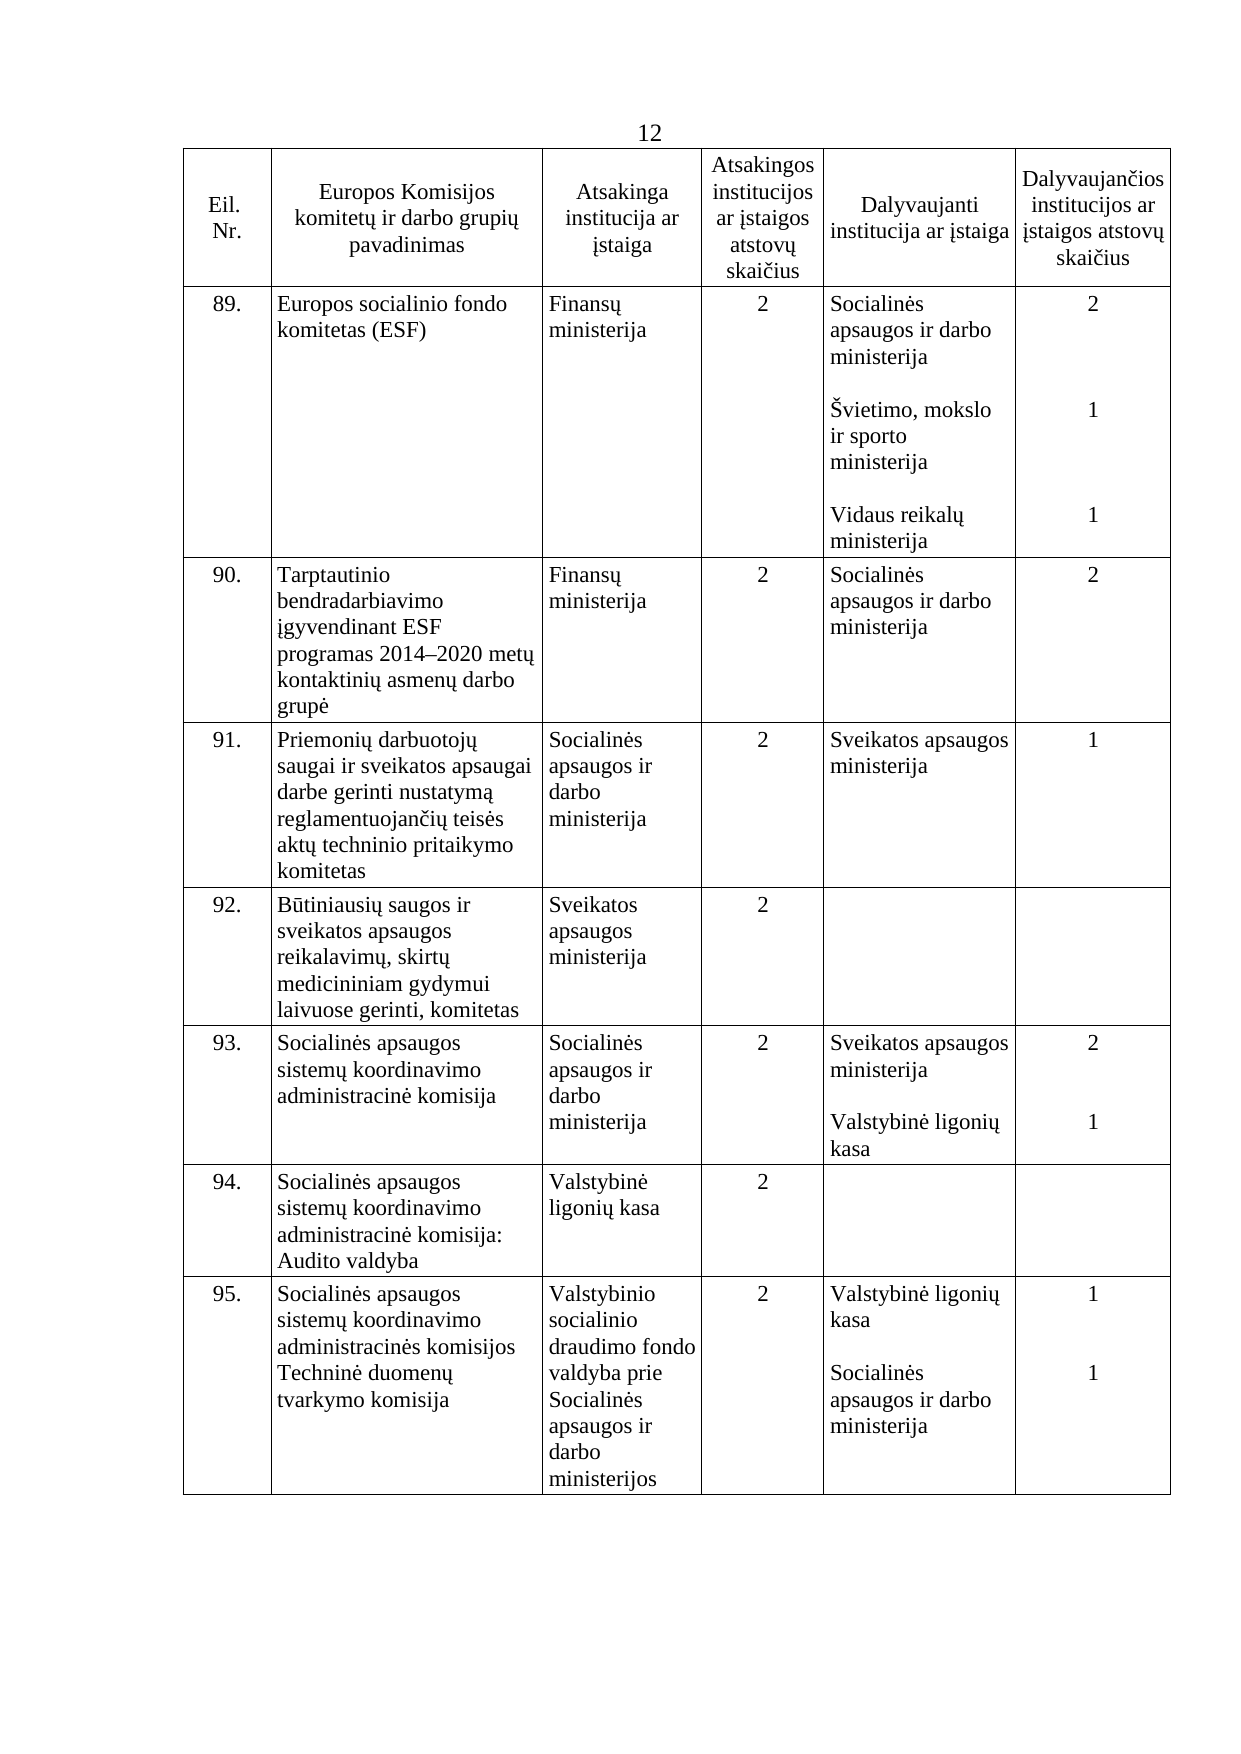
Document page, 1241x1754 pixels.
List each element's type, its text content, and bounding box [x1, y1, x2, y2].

table_cell [824, 1165, 1015, 1276]
table_header Dalyvaujančios institucijos ar įstaigos atstovų skaičius [1016, 149, 1170, 286]
table_cell Socialinės apsaugos ir darbo ministerija [543, 1026, 701, 1164]
table_header Europos Komisijos komitetų ir darbo grupių pavadinimas [272, 149, 542, 286]
table_cell Socialinės apsaugos ir darbo ministerija [824, 558, 1015, 722]
table_header Atsakinga institucija ar įstaiga [543, 149, 701, 286]
table_cell [824, 888, 1015, 1025]
table_cell 91. [184, 723, 271, 887]
table_cell Socialinės apsaugos sistemų koordinavimo administracinė komisija: Audito valdyba [272, 1165, 542, 1276]
table_cell Europos socialinio fondo komitetas (ESF) [272, 287, 542, 557]
table_cell 90. [184, 558, 271, 722]
table_cell Finansų ministerija [543, 287, 701, 557]
table_cell Valstybinė ligonių kasa Socialinės apsaugos ir darbo ministerija [824, 1277, 1015, 1494]
table_cell 94. [184, 1165, 271, 1276]
table_cell 2 1 [1016, 1026, 1170, 1164]
table_cell 93. [184, 1026, 271, 1164]
table_cell Socialinės apsaugos ir darbo ministerija [543, 723, 701, 887]
table_header Eil. Nr. [184, 149, 271, 286]
table_cell 89. [184, 287, 271, 557]
table_cell 2 [702, 723, 823, 887]
table_cell [1016, 1165, 1170, 1276]
table_cell 1 1 [1016, 1277, 1170, 1494]
table_cell 2 [702, 287, 823, 557]
table_cell 2 [702, 1165, 823, 1276]
table_cell 2 [702, 558, 823, 722]
table_cell Valstybinė ligonių kasa [543, 1165, 701, 1276]
table_cell 2 [702, 888, 823, 1025]
table_cell 2 1 1 [1016, 287, 1170, 557]
table_cell 95. [184, 1277, 271, 1494]
table_cell [1016, 888, 1170, 1025]
table_cell 2 [702, 1277, 823, 1494]
table_cell Būtiniausių saugos ir sveikatos apsaugos reikalavimų, skirtų medicininiam gydymui laivuose gerinti, komitetas [272, 888, 542, 1025]
table_cell Sveikatos apsaugos ministerija [824, 723, 1015, 887]
table_cell Valstybinio socialinio draudimo fondo valdyba prie Socialinės apsaugos ir darbo ministerijos [543, 1277, 701, 1494]
table_cell 2 [702, 1026, 823, 1164]
table_cell Sveikatos apsaugos ministerija [543, 888, 701, 1025]
table_header Atsakingos institucijos ar įstaigos atstovų skaičius [702, 149, 823, 286]
table_cell 2 [1016, 558, 1170, 722]
table_header Dalyvaujanti institucija ar įstaiga [824, 149, 1015, 286]
table_cell Socialinės apsaugos sistemų koordinavimo administracinė komisija [272, 1026, 542, 1164]
table_cell 1 [1016, 723, 1170, 887]
table_cell Sveikatos apsaugos ministerija Valstybinė ligonių kasa [824, 1026, 1015, 1164]
table_cell Socialinės apsaugos sistemų koordinavimo administracinės komisijos Techninė duomenų tvarkymo komisija [272, 1277, 542, 1494]
table_cell Priemonių darbuotojų saugai ir sveikatos apsaugai darbe gerinti nustatymą reglamentuojančių teisės aktų techninio pritaikymo komitetas [272, 723, 542, 887]
table_cell Tarptautinio bendradarbiavimo įgyvendinant ESF programas 2014–2020 metų kontaktinių asmenų darbo grupė [272, 558, 542, 722]
table_cell Socialinės apsaugos ir darbo ministerija Švietimo, mokslo ir sporto ministerija Vidaus reikalų ministerija [824, 287, 1015, 557]
table_cell 92. [184, 888, 271, 1025]
table_cell Finansų ministerija [543, 558, 701, 722]
